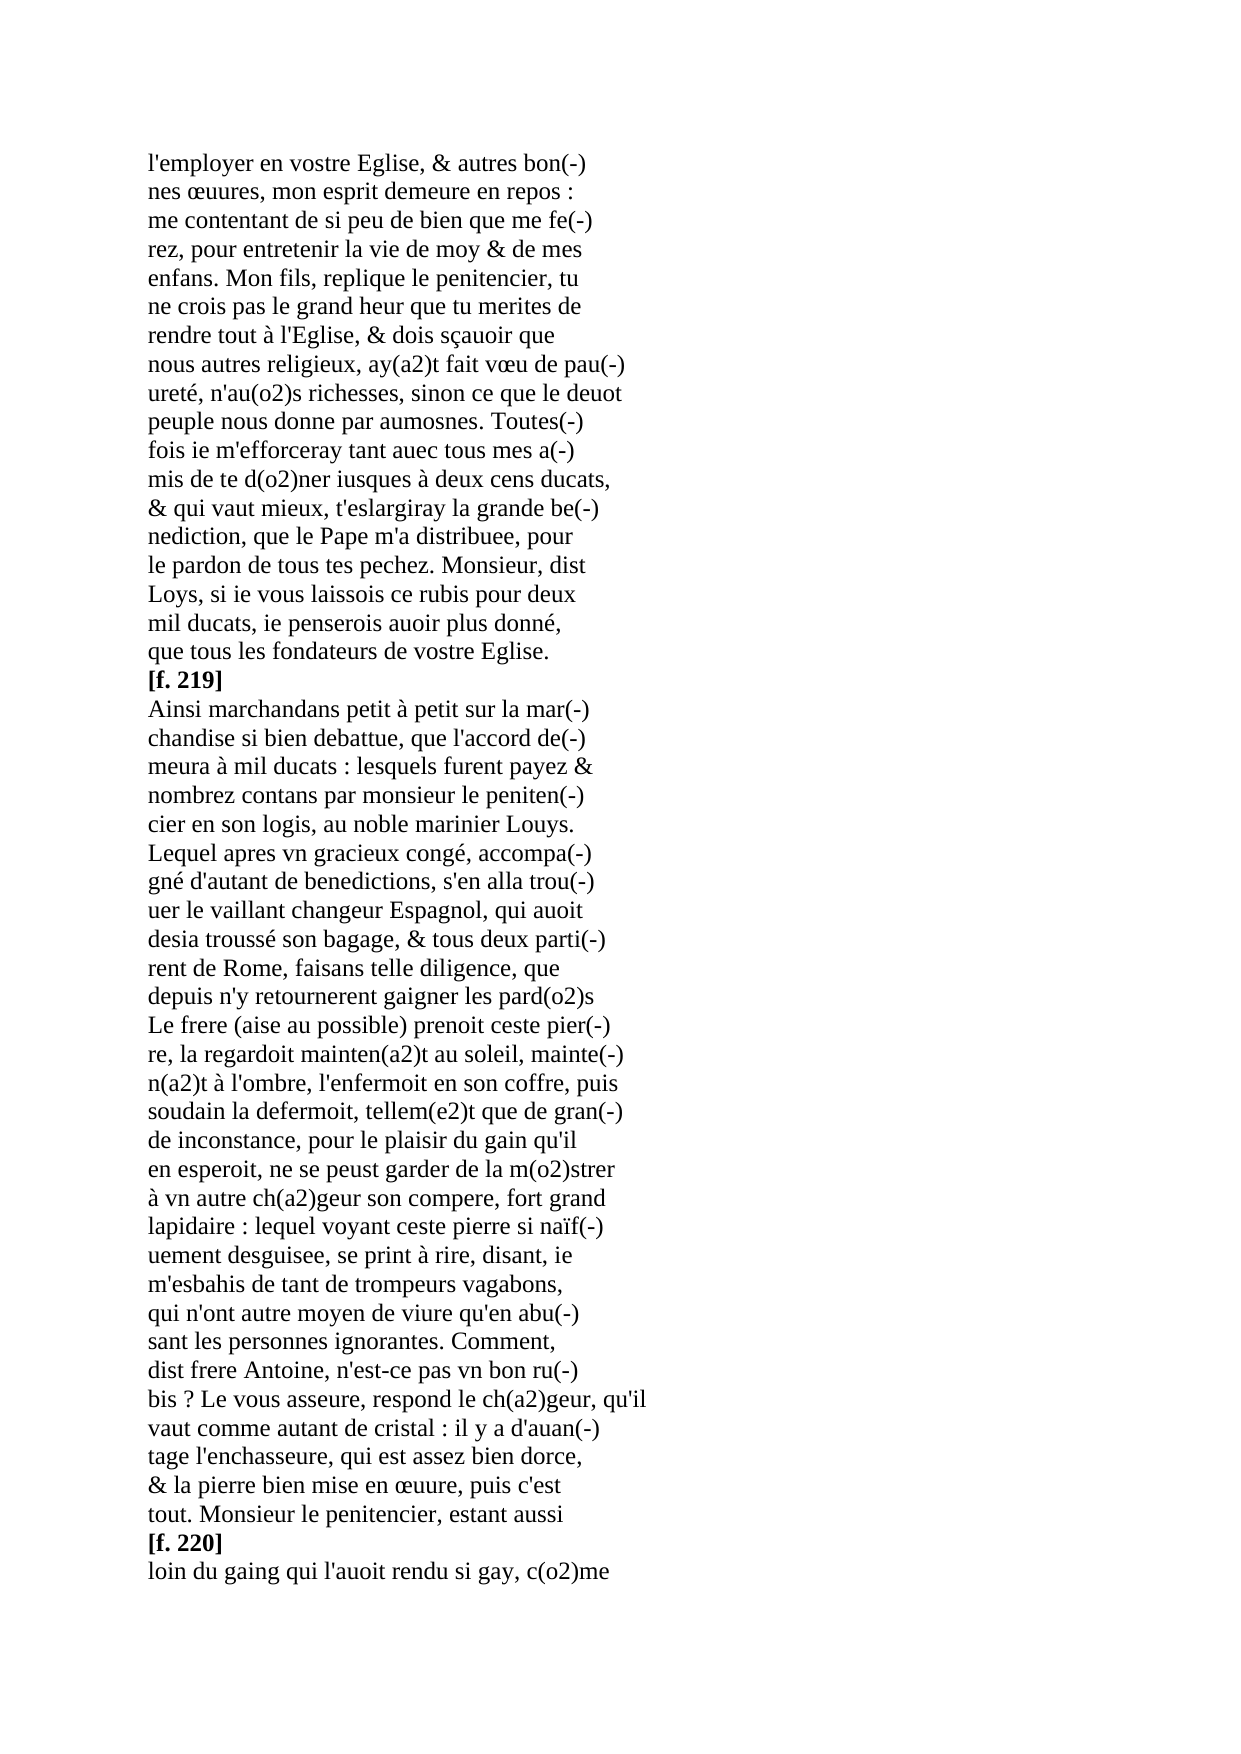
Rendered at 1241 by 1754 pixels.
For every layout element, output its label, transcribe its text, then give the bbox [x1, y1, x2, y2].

text l'employer en vostre Eglise, & autres bon(-) nes œuures, mon esprit demeure en repos : me contentant de si peu de bien que me fe(-) rez, pour entretenir la vie de moy & de mes enfans. Mon fils, replique le penitencier, tu ne crois pas le grand heur que tu merites de rendre tout à l'Eglise, & dois sçauoir que nous autres religieux, ay(a2)t fait vœu de pau(-) ureté, n'au(o2)s richesses, sinon ce que le deuot peuple nous donne par aumosnes. Toutes(-) fois ie m'efforceray tant auec tous mes a(-) mis de te d(o2)ner iusques à deux cens ducats, & qui vaut mieux, t'eslargiray la grande be(-) nediction, que le Pape m'a distribuee, pour le pardon de tous tes pechez. Monsieur, dist Loys, si ie vous laissois ce rubis pour deux mil ducats, ie penserois auoir plus donné, que tous les fondateurs de vostre Eglise. [f. 219] Ainsi marchandans petit à petit sur la mar(-) chandise si bien debattue, que l'accord de(-) meura à mil ducats : lesquels furent payez & nombrez contans par monsieur le peniten(-) cier en son logis, au noble marinier Louys. Lequel apres vn gracieux congé, accompa(-) gné d'autant de benedictions, s'en alla trou(-) uer le vaillant changeur Espagnol, qui auoit desia troussé son bagage, & tous deux parti(-) rent de Rome, faisans telle diligence, que depuis n'y retournerent gaigner les pard(o2)s Le frere (aise au possible) prenoit ceste pier(-) re, la regardoit mainten(a2)t au soleil, mainte(-) n(a2)t à l'ombre, l'enfermoit en son coffre, puis soudain la defermoit, tellem(e2)t que de gran(-) de inconstance, pour le plaisir du gain qu'il en esperoit, ne se peust garder de la m(o2)strer à vn autre ch(a2)geur son compere, fort grand lapidaire : lequel voyant ceste pierre si naïf(-) uement desguisee, se print à rire, disant, ie m'esbahis de tant de trompeurs vagabons, qui n'ont autre moyen de viure qu'en abu(-) sant les personnes ignorantes. Comment, dist frere Antoine, n'est-ce pas vn bon ru(-) bis ? Le vous asseure, respond le ch(a2)geur, qu'il vaut comme autant de cristal : il y a d'auan(-) tage l'enchasseure, qui est assez bien dorce, & la pierre bien mise en œuure, puis c'est tout. Monsieur le penitencier, estant aussi [f. 220] loin du gaing qui l'auoit rendu si gay, c(o2)me [148, 148, 1093, 1585]
